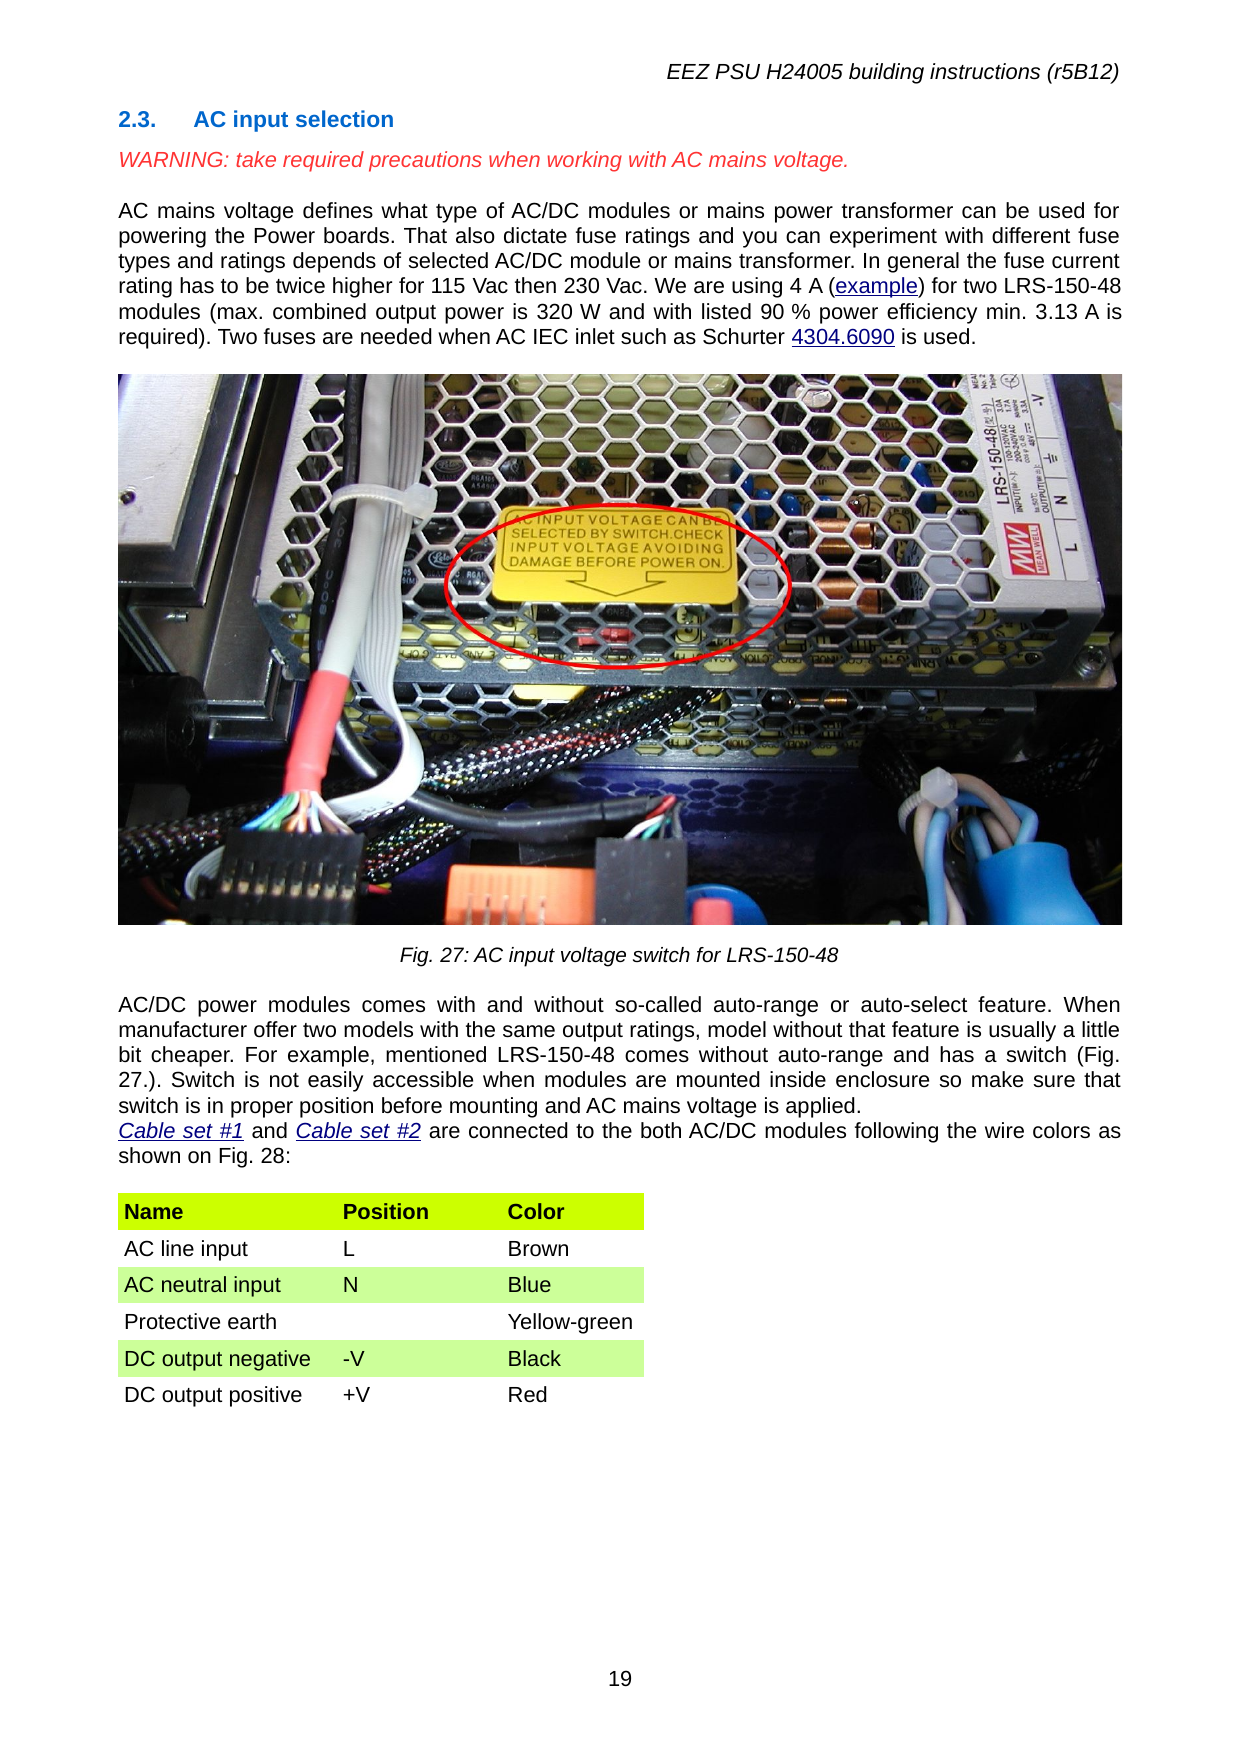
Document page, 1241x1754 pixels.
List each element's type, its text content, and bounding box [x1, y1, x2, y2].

table_cell Blue [502, 1267, 644, 1303]
table_cell +V [337, 1377, 502, 1413]
subtitle AC input selection [118, 106, 1122, 133]
table_cell DC output positive [118, 1377, 337, 1413]
text Fig. 27: AC input voltage switch for LRS-150-48 [118, 925, 1122, 966]
table_cell AC neutral input [118, 1267, 337, 1303]
text AC/DC power modules comes with and without so-called auto-range or auto-select feature. When manufacturer offer two models with the same output ratings, model without that feature is usually a little bit cheaper. For example, mentioned LRS-150-48 comes without auto-range and has a switch (Fig. 27.). Switch is not easily accessible when modules are mounted inside enclosure so make sure that switch is in proper position before mounting and AC mains voltage is applied. [118, 992, 1122, 1118]
table_cell -V [337, 1340, 502, 1377]
table_cell Protective earth [118, 1303, 337, 1340]
table_cell Brown [502, 1230, 644, 1267]
table_header Color [502, 1193, 644, 1230]
text AC mains voltage defines what type of AC/DC modules or mains power transformer can be used for powering the Power boards. That also dictate fuse ratings and you can experiment with different fuse types and ratings depends of selected AC/DC module or mains transformer. In general the fuse current rating has to be twice higher for 115 Vac then 230 Vac. We are using 4 A (example) for two LRS-150-48 modules (max. combined output power is 320 W and with listed 90 % power efficiency min. 3.13 A is required). Two fuses are needed when AC IEC inlet such as Schurter 4304.6090 is used. [118, 198, 1122, 349]
table_cell [337, 1303, 502, 1340]
table_header Position [337, 1193, 502, 1230]
table_cell DC output negative [118, 1340, 337, 1377]
picture [118, 374, 1123, 925]
table_cell L [337, 1230, 502, 1267]
table_header Name [118, 1193, 337, 1230]
table_cell Yellow-green [502, 1303, 644, 1340]
table_cell Red [502, 1377, 644, 1413]
table_cell N [337, 1267, 502, 1303]
text Cable set #1 and Cable set #2 are connected to the both AC/DC modules following the wire colors as shown on Fig. 28: [118, 1118, 1122, 1168]
table_cell Black [502, 1340, 644, 1377]
table_cell AC line input [118, 1230, 337, 1267]
text WARNING: take required precautions when working with AC mains voltage. [118, 147, 1122, 173]
